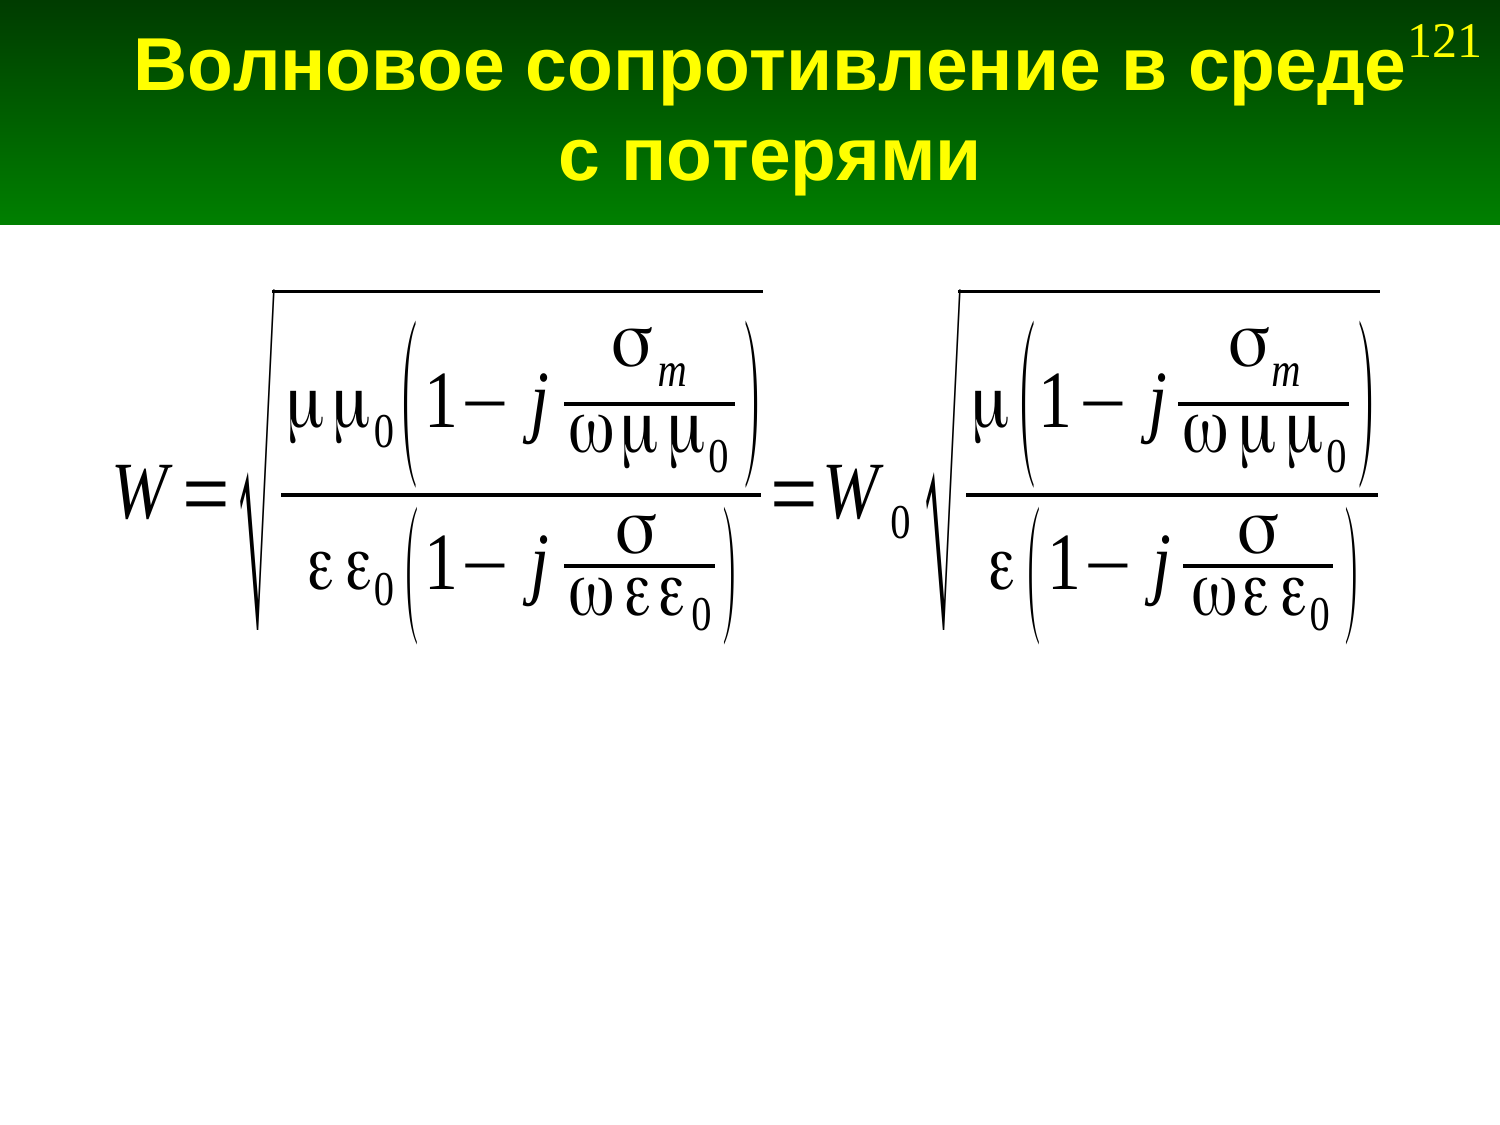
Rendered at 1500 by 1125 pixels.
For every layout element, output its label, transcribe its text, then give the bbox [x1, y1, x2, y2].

chart [94, 284, 1399, 650]
title Волновое сопротивление в среде с потерями [100, 7, 1441, 204]
